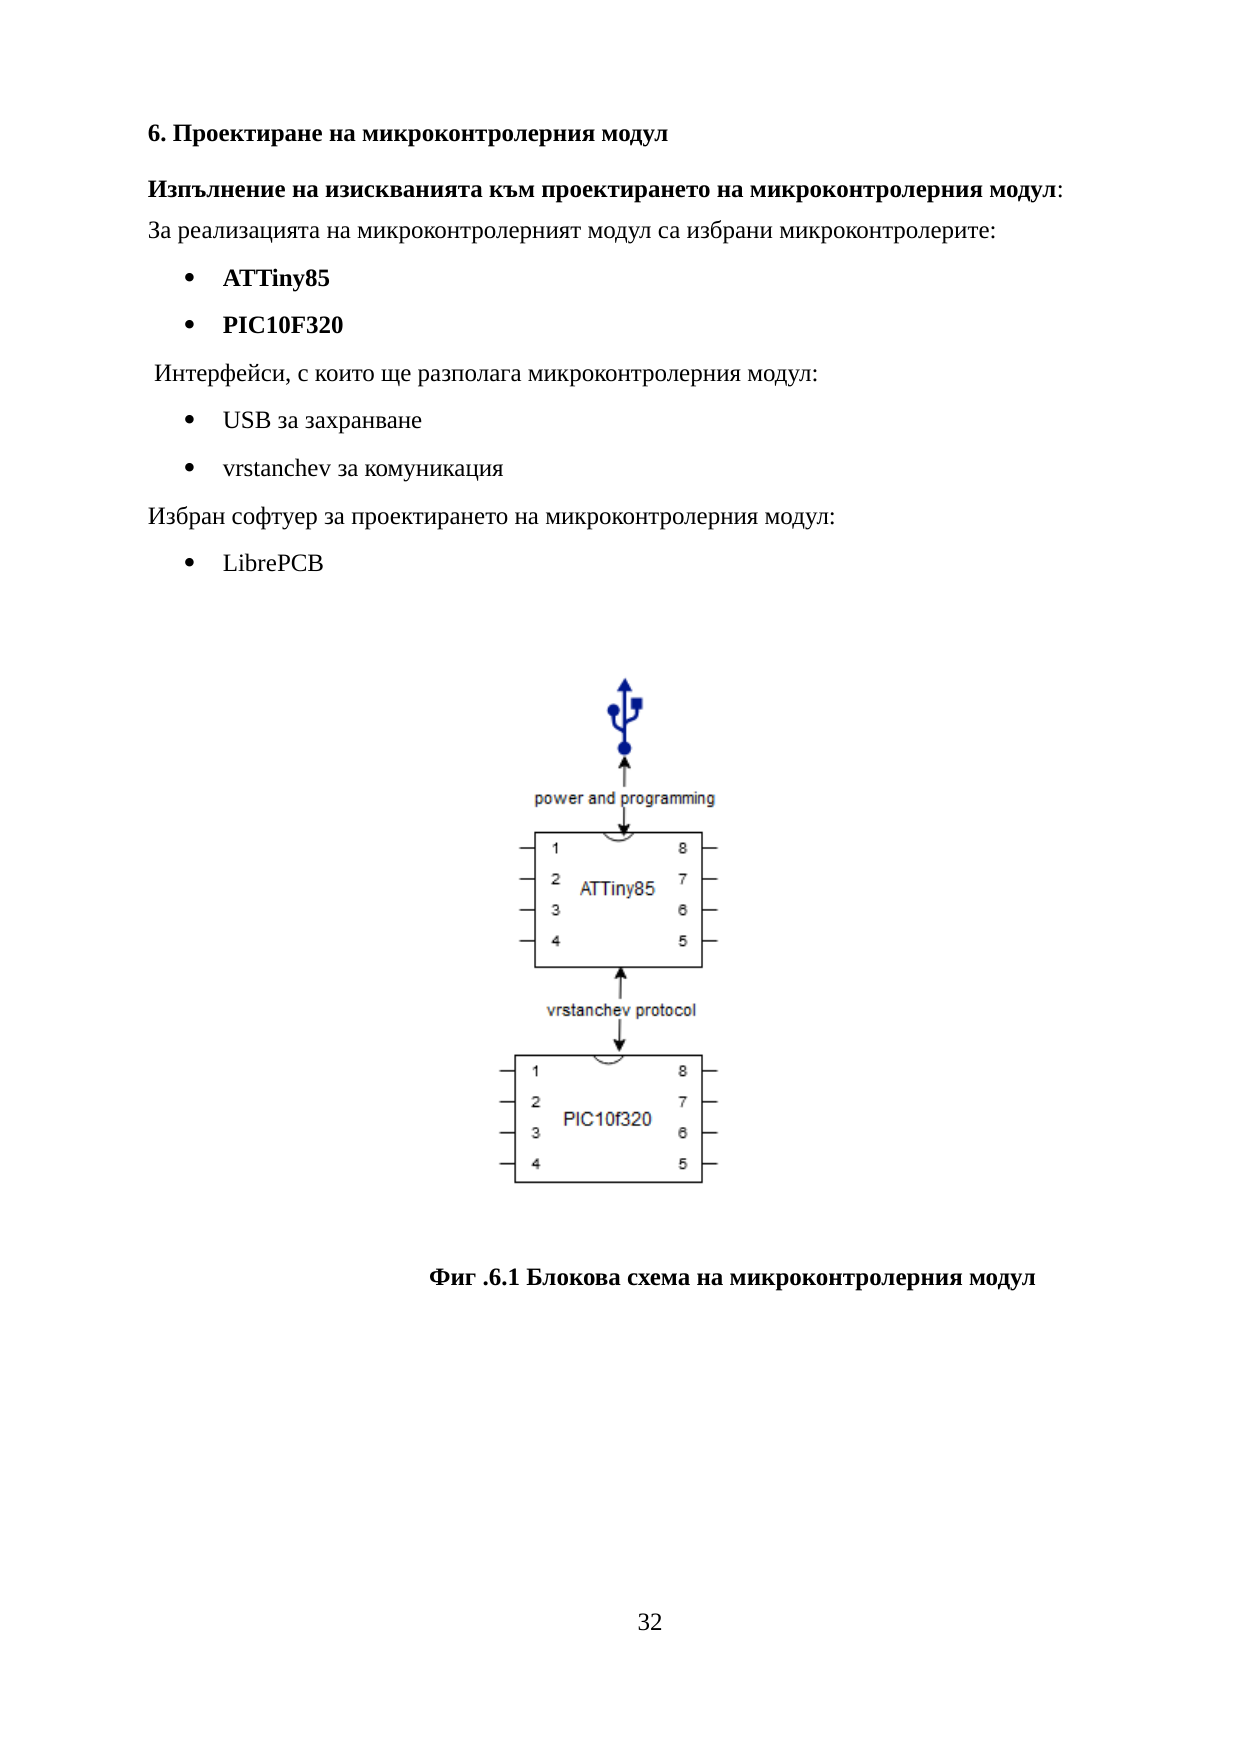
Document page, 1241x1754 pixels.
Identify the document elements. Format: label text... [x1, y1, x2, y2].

picture [484, 668, 749, 1205]
list PIC10F320 [185, 310, 1152, 339]
text Фиг .6.1 Блокова схема на микроконтролерния модул [223, 1262, 1152, 1291]
list ATTiny85 [185, 263, 1152, 292]
subtitle Изпълнение на изискванията към проектирането на микроконтролерния модул: [148, 174, 1152, 203]
list LibrePCB [185, 548, 1152, 577]
text За реализацията на микроконтролерният модул са избрани микроконтролерите: [148, 215, 1152, 244]
text Избран софтуер за проектирането на микроконтролерния модул: [148, 501, 1152, 529]
subtitle 6. Проектиране на микроконтролерния модул [148, 118, 1152, 147]
text Интерфейси, с които ще разполага микроконтролерния модул: [148, 358, 1152, 387]
list vrstanchev за комуникация [185, 453, 1152, 482]
list USB за захранване [185, 406, 1152, 434]
